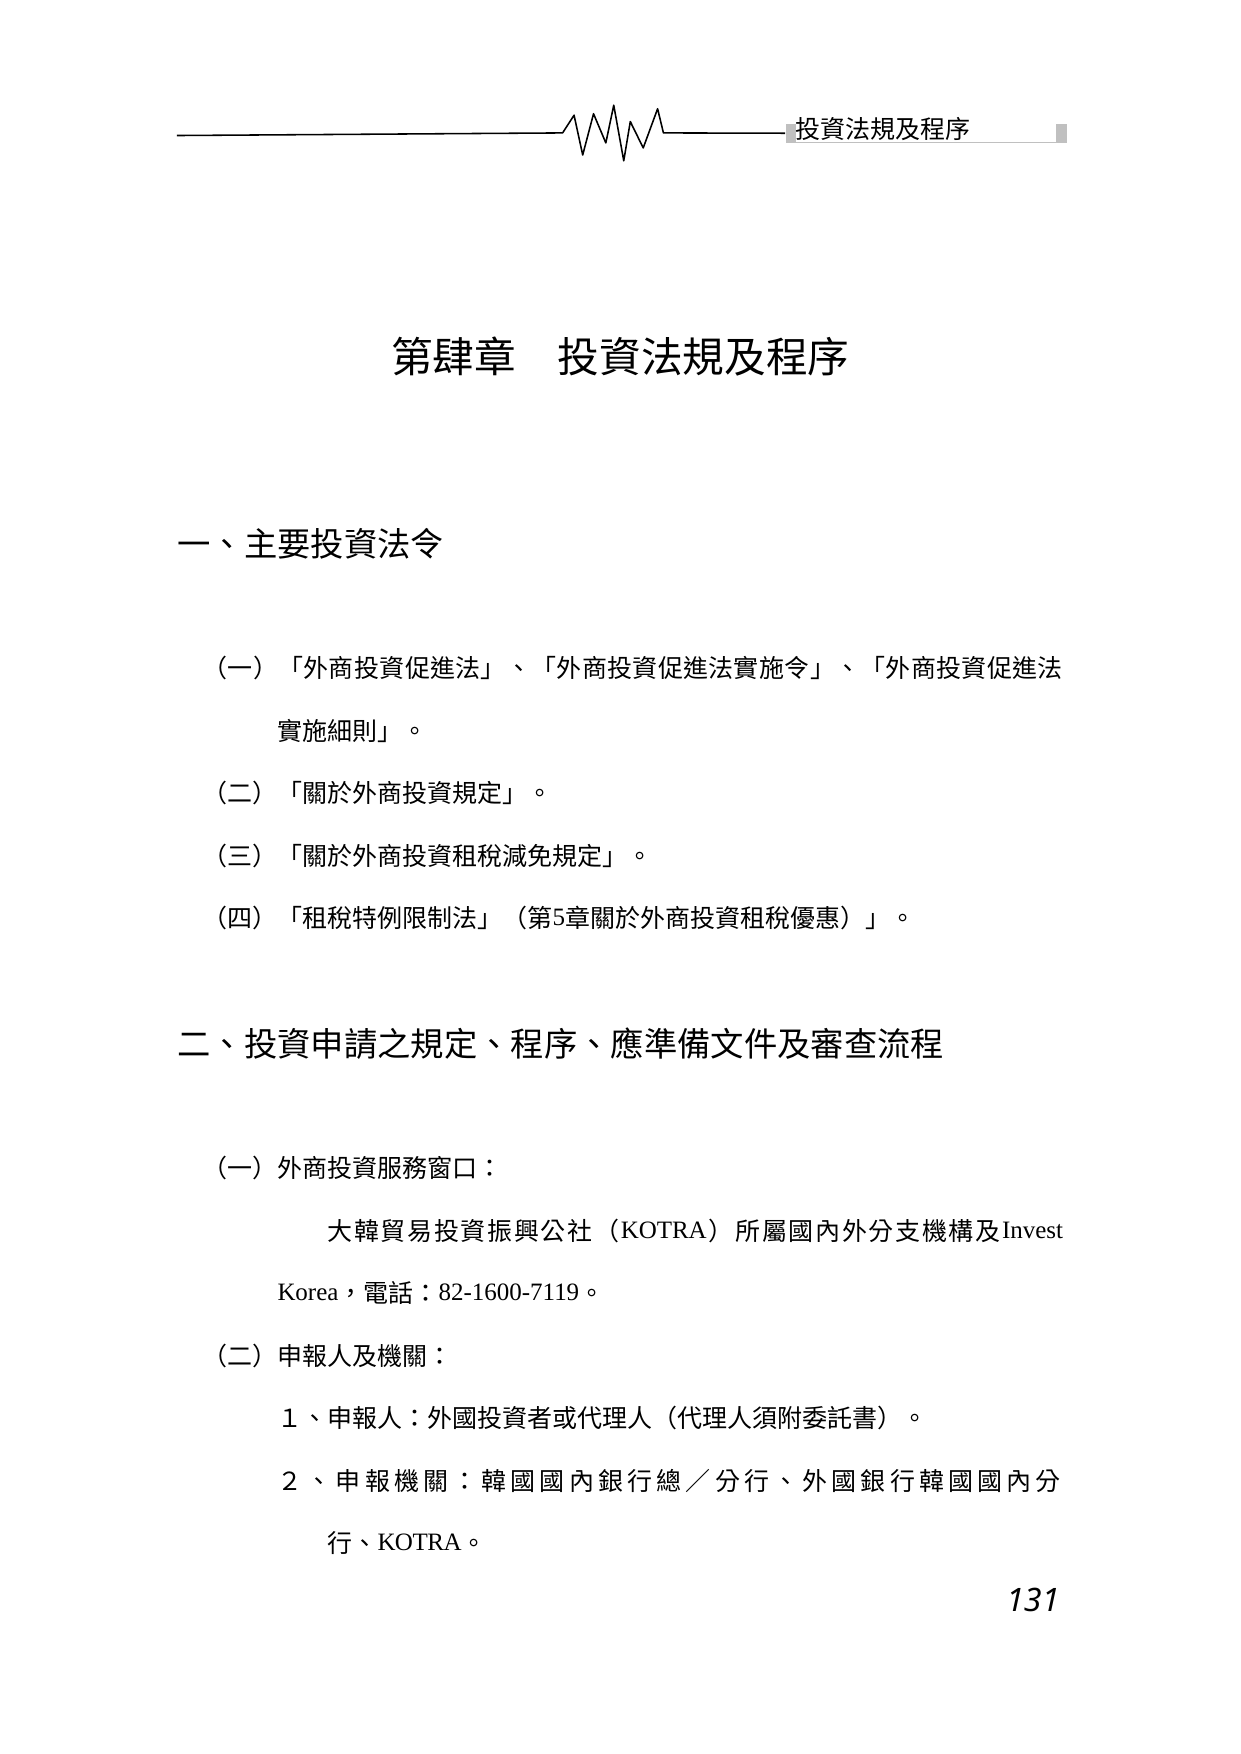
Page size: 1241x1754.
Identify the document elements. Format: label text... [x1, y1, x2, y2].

text 一、主要投資法令 [177, 500, 1063, 563]
text １、申報人：外國投資者或代理人（代理人須附委託書）。 [277, 1375, 1063, 1438]
text 第肆章 投資法規及程序 [177, 313, 1063, 375]
text 二、投資申請之規定、程序、應準備文件及審查流程 [177, 1000, 1063, 1063]
text 大韓貿易投資振興公社（KOTRA）所屬國內外分支機構及Invest Korea，電話：82-1600-7119。 [277, 1188, 1063, 1313]
text ２、申報機關：韓國國內銀行總／分行、外國銀行韓國國內分行、KOTRA。 [277, 1438, 1063, 1563]
text （二）「關於外商投資規定」。 [202, 750, 1063, 813]
text （一）外商投資服務窗口： [202, 1125, 1063, 1188]
text （一）「外商投資促進法」、「外商投資促進法實施令」、「外商投資促進法實施細則」。 [202, 625, 1063, 750]
text （二）申報人及機關： [202, 1313, 1063, 1375]
text （三）「關於外商投資租稅減免規定」。 [202, 813, 1063, 875]
text （四）「租稅特例限制法」（第5章關於外商投資租稅優惠）」。 [202, 875, 1063, 938]
